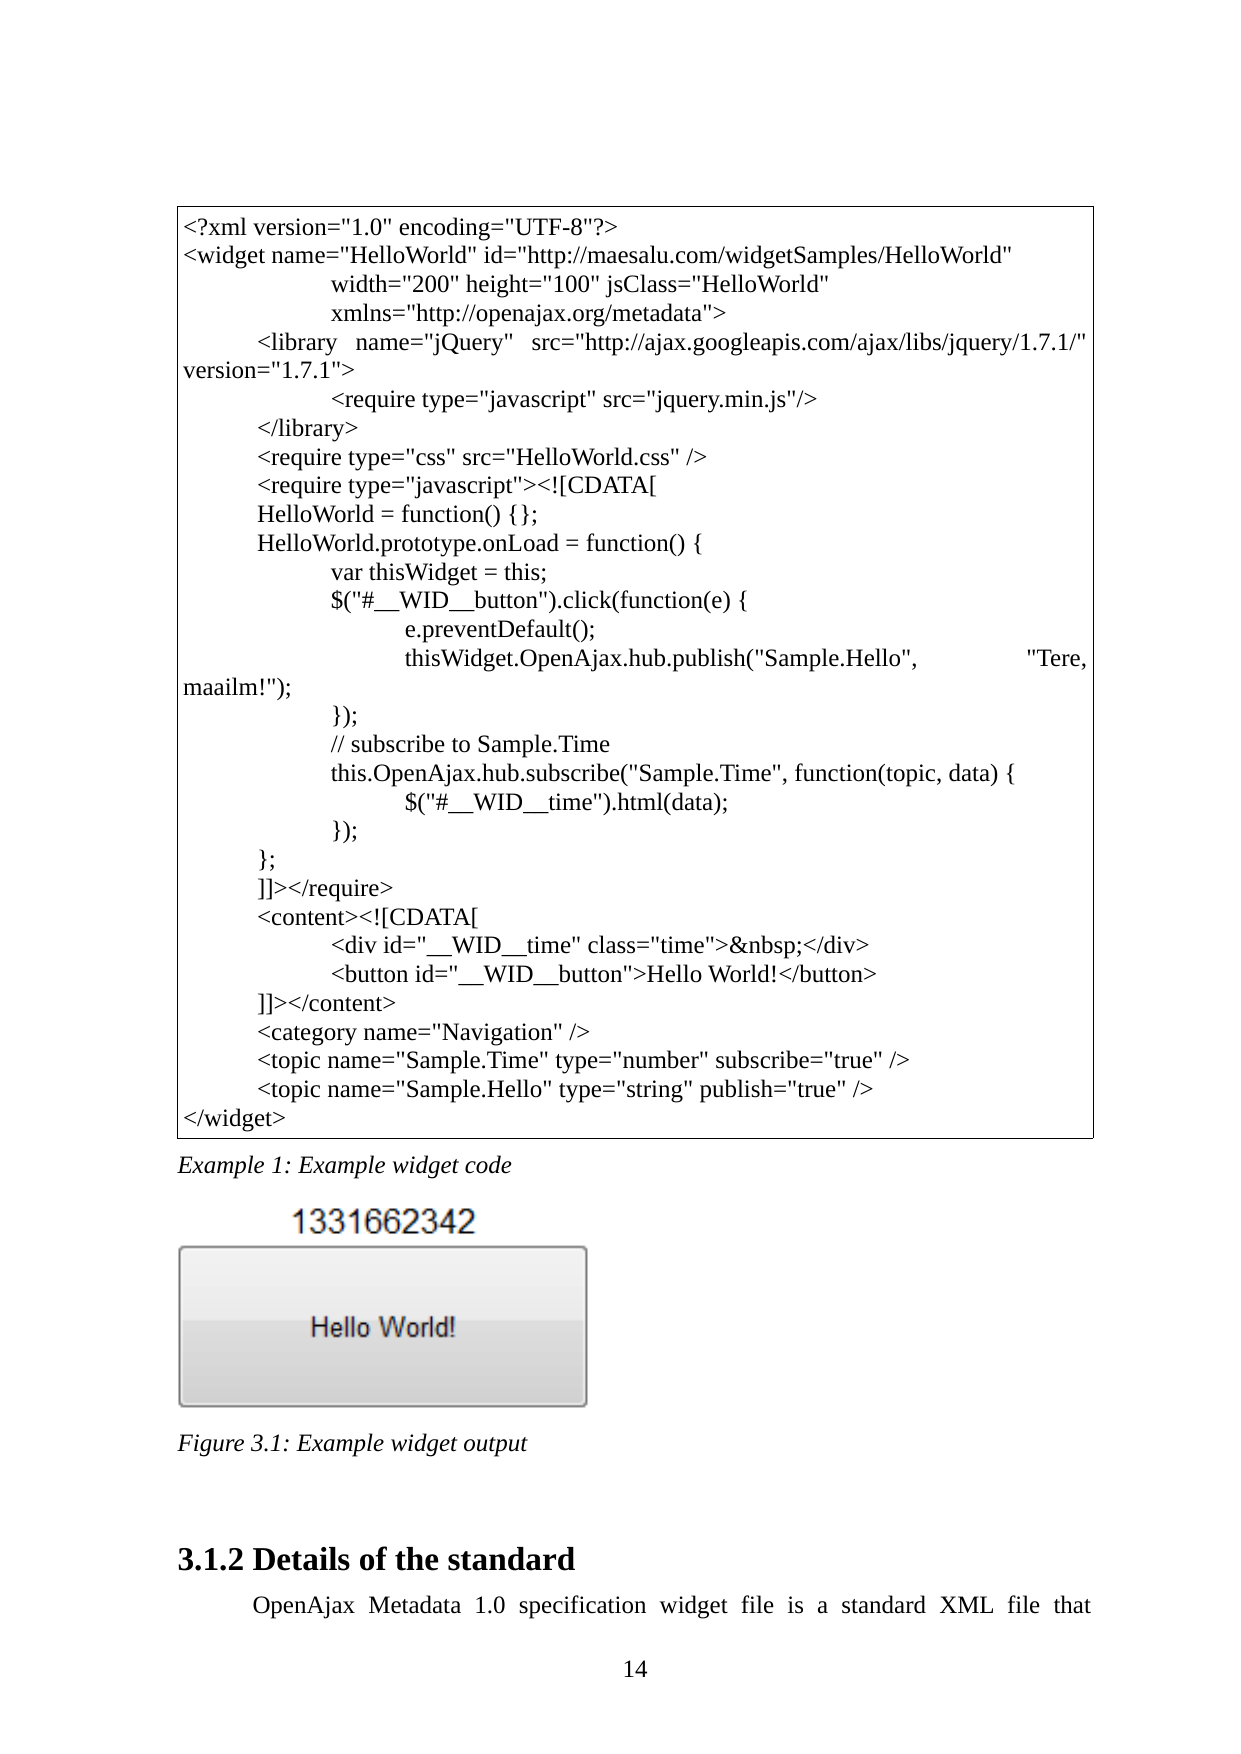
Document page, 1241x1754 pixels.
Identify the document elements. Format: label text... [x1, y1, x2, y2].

text Figure 3.1: Example widget output [177, 1414, 589, 1457]
text OpenAjax Metadata 1.0 specification widget file is a standard XML file that [177, 1590, 1093, 1619]
picture [177, 1203, 590, 1414]
text Example 1: Example widget code [177, 1150, 1093, 1179]
subtitle Details of the standard [177, 1539, 1093, 1578]
table_header <?xml version="1.0" encoding="UTF-8"?> <widget name="HelloWorld" id="http://maesalu.com/widgetSamples/HelloWorld" width="200" height="100" jsClass="HelloWorld" xmlns="http://openajax.org/metadata"> <library name="jQuery" src="http://ajax.googleapis.com/ajax/libs/jquery/1.7.1/" version="1.7.1"> <require type="javascript" src="jquery.min.js"/> </library> <require type="css" src="HelloWorld.css" /> <require type="javascript"><![CDATA[ HelloWorld = function() {}; HelloWorld.prototype.onLoad = function() { var thisWidget = this; $("#__WID__button").click(function(e) { e.preventDefault(); thisWidget.OpenAjax.hub.publish("Sample.Hello", "Tere, maailm!"); }); // subscribe to Sample.Time this.OpenAjax.hub.subscribe("Sample.Time", function(topic, data) { $("#__WID__time").html(data); }); }; ]]></require> <content><![CDATA[ <div id="__WID__time" class="time">&nbsp;</div> <button id="__WID__button">Hello World!</button> ]]></content> <category name="Navigation" /> <topic name="Sample.Time" type="number" subscribe="true" /> <topic name="Sample.Hello" type="string" publish="true" /> </widget> [178, 207, 1093, 1137]
